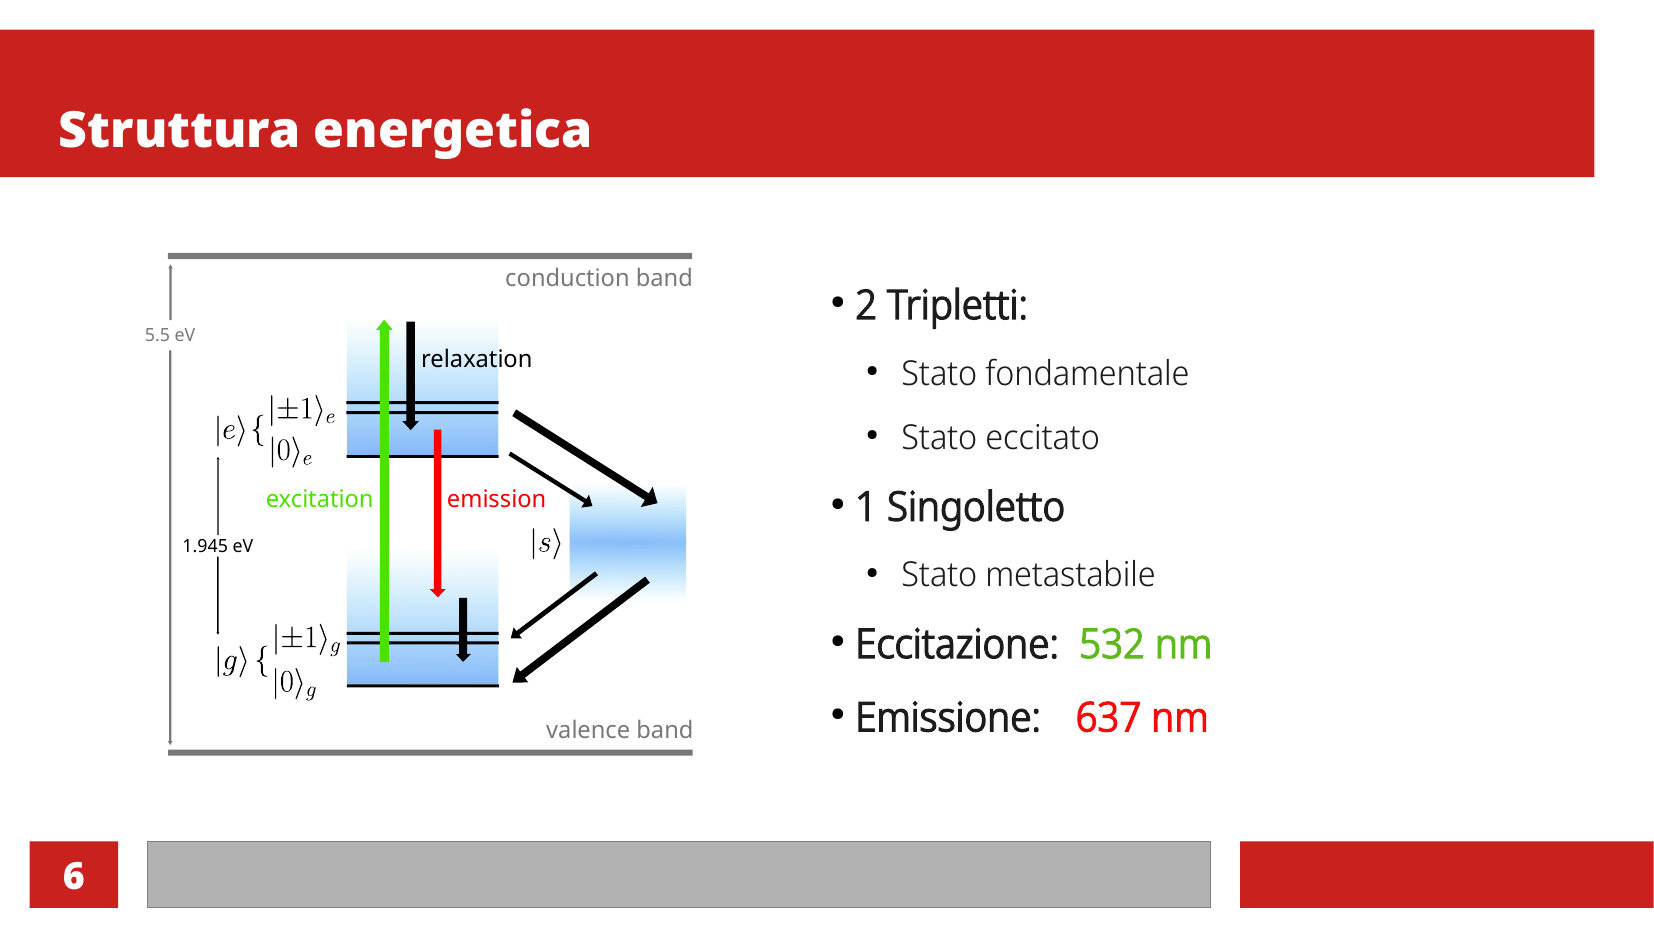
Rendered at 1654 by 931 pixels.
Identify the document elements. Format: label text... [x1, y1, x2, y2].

title Struttura energetica [59, 44, 1595, 163]
picture [73, 148, 788, 863]
list 2 Tripletti: Stato fondamentale Stato eccitato 1 Singoletto Stato metastabile Eccitazione: 532 nm Emissione: 637 nm [830, 221, 1566, 798]
